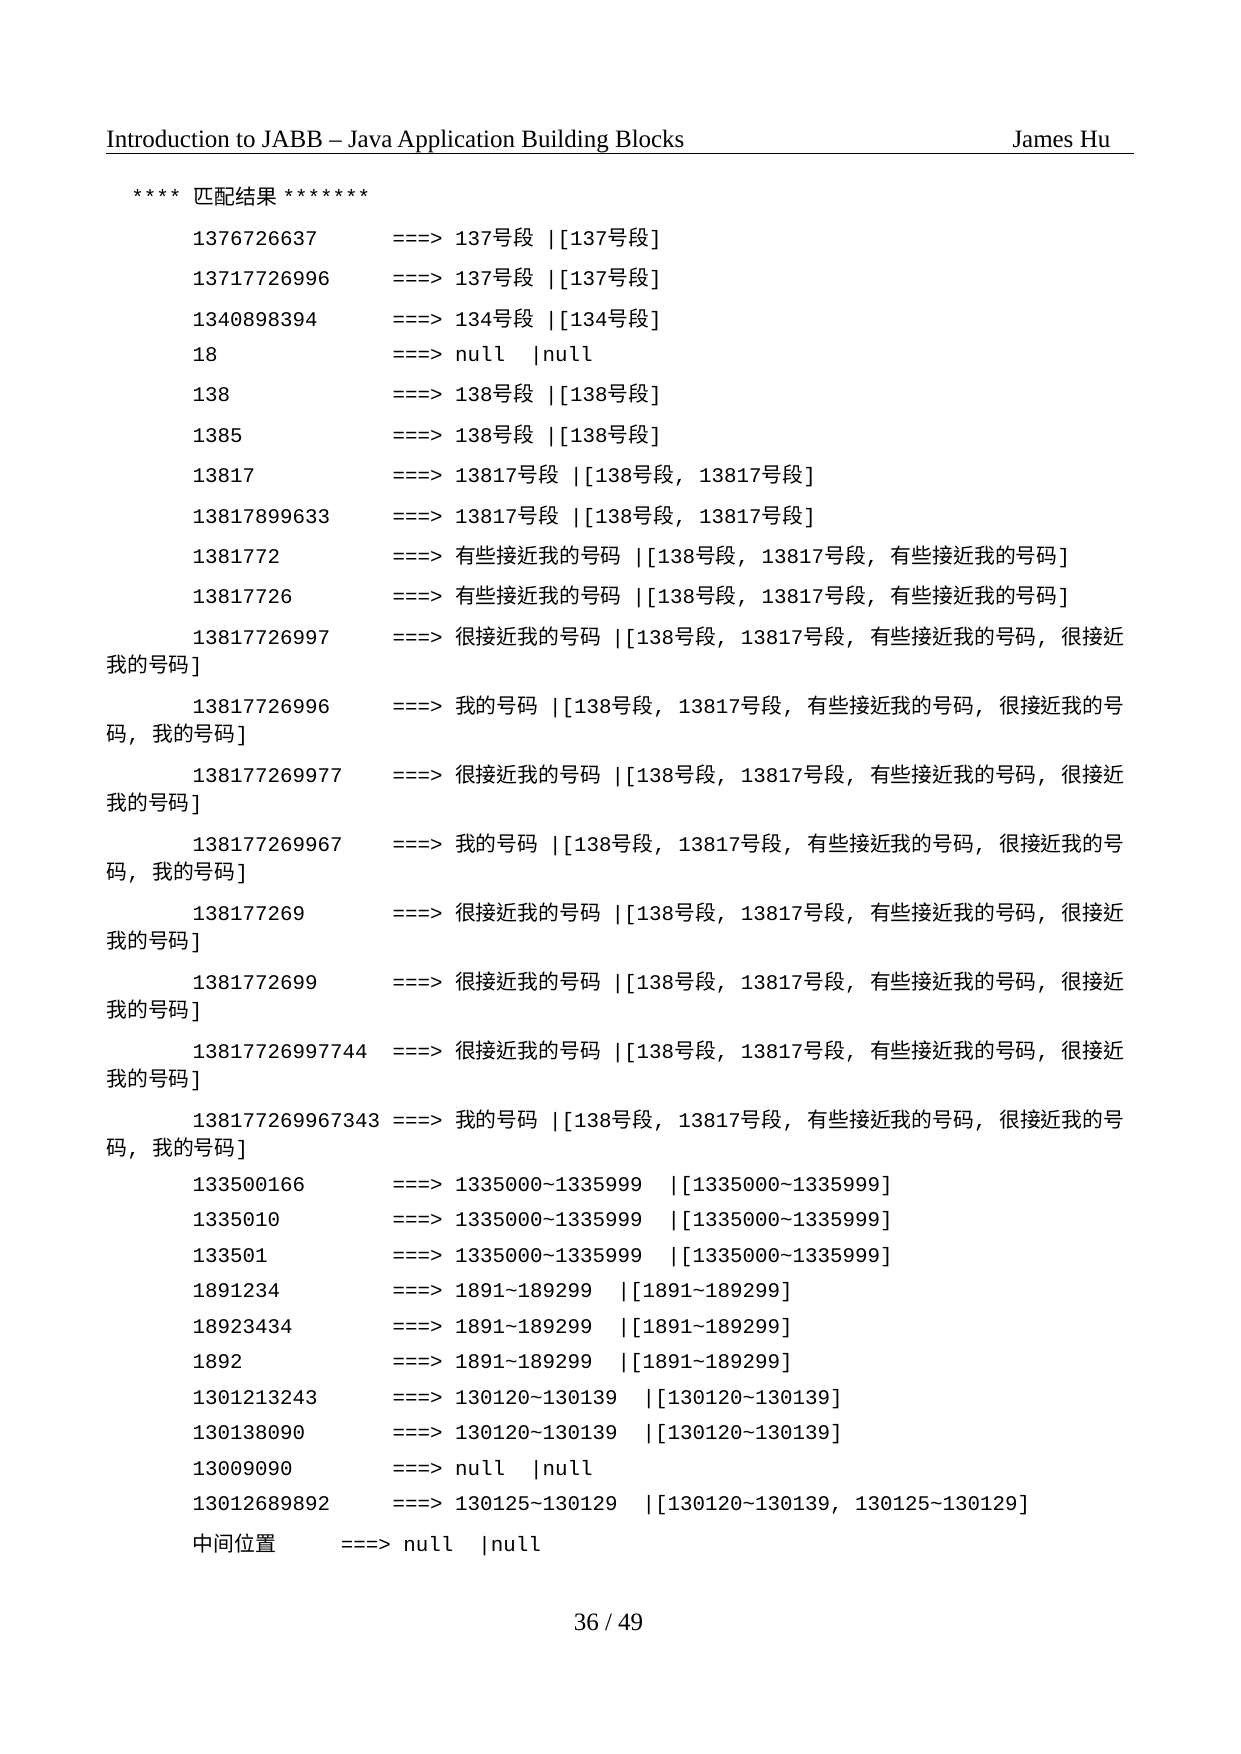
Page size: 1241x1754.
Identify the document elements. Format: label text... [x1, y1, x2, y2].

text 13817726 ===> 有些接近我的号码 |[138号段, 13817号段, 有些接近我的号码] [106, 582, 1134, 610]
text 1376726637 ===> 137号段 |[137号段] [106, 223, 1134, 251]
text 138177269967343 ===> 我的号码 |[138号段, 13817号段, 有些接近我的号码, 很接近我的号码, 我的号码] [106, 1105, 1134, 1162]
text 13717726996 ===> 137号段 |[137号段] [106, 263, 1134, 292]
text 18923434 ===> 1891~189299 |[1891~189299] [106, 1316, 1134, 1339]
text 1891234 ===> 1891~189299 |[1891~189299] [106, 1280, 1134, 1304]
text 13012689892 ===> 130125~130129 |[130120~130139, 130125~130129] [106, 1493, 1134, 1517]
text 138177269967 ===> 我的号码 |[138号段, 13817号段, 有些接近我的号码, 很接近我的号码, 我的号码] [106, 829, 1134, 886]
text 138 ===> 138号段 |[138号段] [106, 379, 1134, 408]
text 1335010 ===> 1335000~1335999 |[1335000~1335999] [106, 1209, 1134, 1233]
text 1301213243 ===> 130120~130139 |[130120~130139] [106, 1387, 1134, 1411]
text 18 ===> null |null [106, 344, 1134, 368]
text 1340898394 ===> 134号段 |[134号段] [106, 304, 1134, 332]
text 中间位置 ===> null |null [106, 1529, 1134, 1557]
text 138177269 ===> 很接近我的号码 |[138号段, 13817号段, 有些接近我的号码, 很接近我的号码] [106, 898, 1134, 955]
text 138177269977 ===> 很接近我的号码 |[138号段, 13817号段, 有些接近我的号码, 很接近我的号码] [106, 760, 1134, 817]
text 133501 ===> 1335000~1335999 |[1335000~1335999] [106, 1245, 1134, 1268]
text 133500166 ===> 1335000~1335999 |[1335000~1335999] [106, 1174, 1134, 1197]
text 1892 ===> 1891~189299 |[1891~189299] [106, 1351, 1134, 1375]
text 1381772 ===> 有些接近我的号码 |[138号段, 13817号段, 有些接近我的号码] [106, 541, 1134, 570]
text 13817726997744 ===> 很接近我的号码 |[138号段, 13817号段, 有些接近我的号码, 很接近我的号码] [106, 1036, 1134, 1093]
text 13817726997 ===> 很接近我的号码 |[138号段, 13817号段, 有些接近我的号码, 很接近我的号码] [106, 622, 1134, 679]
text 1385 ===> 138号段 |[138号段] [106, 420, 1134, 448]
text 13817899633 ===> 13817号段 |[138号段, 13817号段] [106, 501, 1134, 529]
text 130138090 ===> 130120~130139 |[130120~130139] [106, 1422, 1134, 1446]
text 13009090 ===> null |null [106, 1458, 1134, 1482]
text 13817 ===> 13817号段 |[138号段, 13817号段] [106, 460, 1134, 489]
text **** 匹配结果 ******* [106, 182, 1134, 211]
text 1381772699 ===> 很接近我的号码 |[138号段, 13817号段, 有些接近我的号码, 很接近我的号码] [106, 967, 1134, 1024]
text 13817726996 ===> 我的号码 |[138号段, 13817号段, 有些接近我的号码, 很接近我的号码, 我的号码] [106, 691, 1134, 748]
